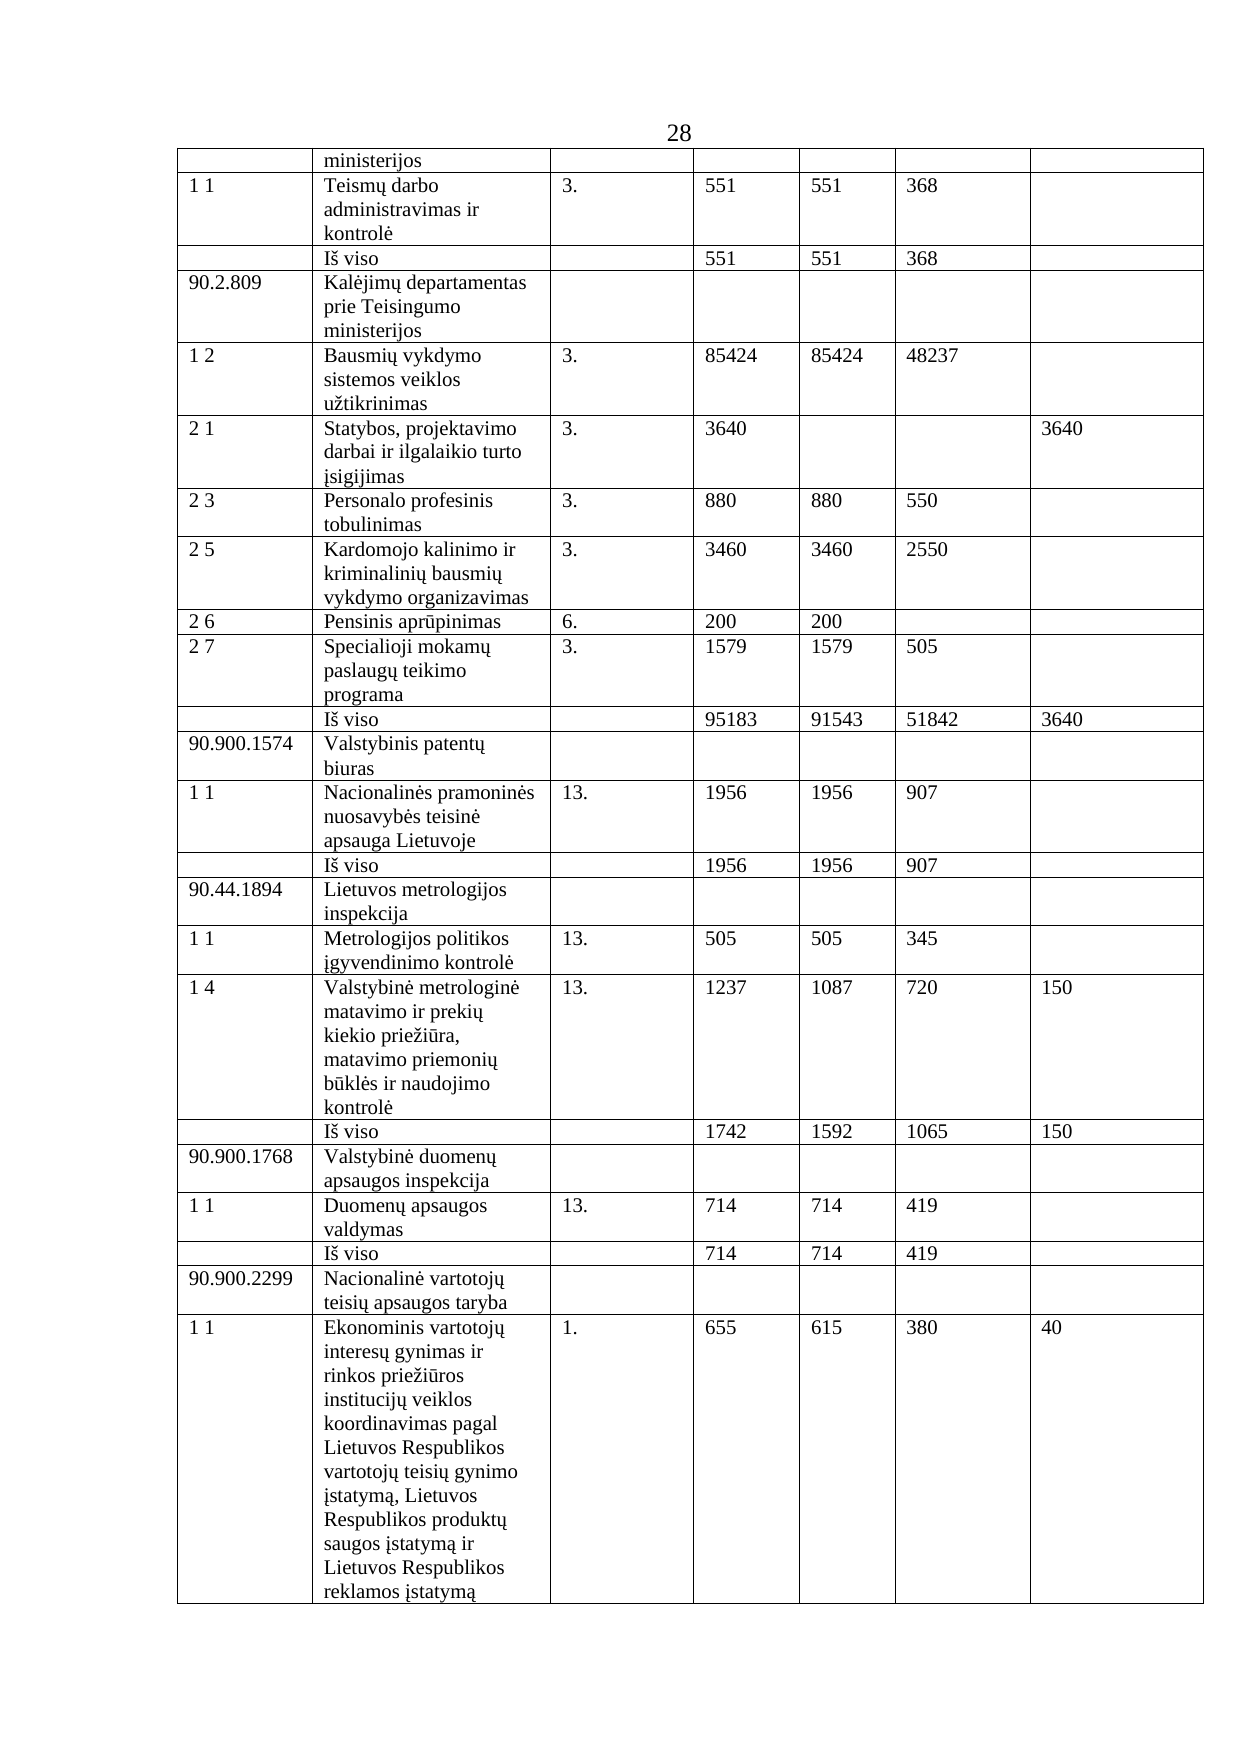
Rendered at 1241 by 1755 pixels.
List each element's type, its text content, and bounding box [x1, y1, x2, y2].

table_cell 85424 [694, 343, 799, 415]
table_cell 3. [551, 537, 693, 609]
table_cell [1031, 926, 1203, 974]
table_cell Iš viso [313, 246, 550, 269]
table_cell [178, 1242, 312, 1265]
table_cell [551, 1145, 693, 1192]
table_cell 1 1 [178, 173, 312, 245]
table_cell 1 1 [178, 1315, 312, 1603]
table_cell [1031, 246, 1203, 269]
table_cell 3640 [1031, 707, 1203, 731]
table_cell 345 [896, 926, 1030, 974]
table_cell [551, 271, 693, 342]
table_cell 200 [800, 610, 895, 633]
table_cell 551 [694, 173, 799, 245]
table_cell Nacionalinė vartotojų teisių apsaugos taryba [313, 1266, 550, 1314]
table_cell 551 [694, 246, 799, 269]
table_cell Teismų darbo administravimas ir kontrolė [313, 173, 550, 245]
table_cell [896, 732, 1030, 779]
table_cell 1. [551, 1315, 693, 1603]
table_cell [800, 732, 895, 779]
table_cell 85424 [800, 343, 895, 415]
table_cell 1237 [694, 975, 799, 1119]
table_cell 95183 [694, 707, 799, 731]
table_cell [551, 1266, 693, 1314]
table_cell 150 [1031, 975, 1203, 1119]
table_cell [551, 246, 693, 269]
table_cell [896, 1145, 1030, 1192]
table_cell 655 [694, 1315, 799, 1603]
table_cell 1579 [694, 635, 799, 706]
table_cell [1031, 173, 1203, 245]
table_cell 51842 [896, 707, 1030, 731]
table_cell 90.900.1574 [178, 732, 312, 779]
table_cell Personalo profesinis tobulinimas [313, 489, 550, 536]
table_cell 880 [800, 489, 895, 536]
table_cell 3640 [694, 416, 799, 488]
table_cell 3. [551, 343, 693, 415]
table_cell Valstybinė duomenų apsaugos inspekcija [313, 1145, 550, 1192]
table_cell [896, 416, 1030, 488]
table_cell [800, 271, 895, 342]
table_cell [551, 707, 693, 731]
table_cell [1031, 610, 1203, 633]
table_cell 90.900.1768 [178, 1145, 312, 1192]
table_cell [1031, 1266, 1203, 1314]
table_cell 714 [694, 1193, 799, 1241]
table_cell 907 [896, 781, 1030, 852]
table_cell Pensinis aprūpinimas [313, 610, 550, 633]
table_cell [1031, 635, 1203, 706]
table_cell 91543 [800, 707, 895, 731]
table_cell 13. [551, 975, 693, 1119]
table_cell 2 3 [178, 489, 312, 536]
table_cell Metrologijos politikos įgyvendinimo kontrolė [313, 926, 550, 974]
table_cell [1031, 537, 1203, 609]
table_cell 90.44.1894 [178, 878, 312, 925]
table_cell [896, 610, 1030, 633]
table_cell 1 2 [178, 343, 312, 415]
table_cell [551, 878, 693, 925]
table_cell [694, 878, 799, 925]
table_cell 13. [551, 1193, 693, 1241]
table_cell 6. [551, 610, 693, 633]
table_cell 1956 [800, 781, 895, 852]
table_cell 505 [800, 926, 895, 974]
table_cell 419 [896, 1193, 1030, 1241]
table_cell [1031, 1193, 1203, 1241]
table_cell [178, 149, 312, 172]
table_cell Kalėjimų departamentas prie Teisingumo ministerijos [313, 271, 550, 342]
table_cell Valstybinė metrologinė matavimo ir prekių kiekio priežiūra, matavimo priemonių būklės ir naudojimo kontrolė [313, 975, 550, 1119]
table_cell 368 [896, 173, 1030, 245]
table_cell 13. [551, 781, 693, 852]
table_cell [694, 1145, 799, 1192]
table_cell Specialioji mokamų paslaugų teikimo programa [313, 635, 550, 706]
table_cell 3460 [800, 537, 895, 609]
table_cell [1031, 149, 1203, 172]
table_cell Statybos, projektavimo darbai ir ilgalaikio turto įsigijimas [313, 416, 550, 488]
table_cell Lietuvos metrologijos inspekcija [313, 878, 550, 925]
table_cell 368 [896, 246, 1030, 269]
table_cell [178, 853, 312, 877]
table_cell 3. [551, 173, 693, 245]
table_cell [1031, 1242, 1203, 1265]
table_cell 419 [896, 1242, 1030, 1265]
table_cell 1 1 [178, 926, 312, 974]
table_cell 200 [694, 610, 799, 633]
table_cell 1 1 [178, 1193, 312, 1241]
table_cell 3460 [694, 537, 799, 609]
table_cell [800, 149, 895, 172]
table_cell 150 [1031, 1120, 1203, 1143]
table_cell 615 [800, 1315, 895, 1603]
table_cell [896, 149, 1030, 172]
table_cell 551 [800, 246, 895, 269]
table_cell 720 [896, 975, 1030, 1119]
table_cell [1031, 1145, 1203, 1192]
table_cell 3. [551, 635, 693, 706]
table_cell [551, 1120, 693, 1143]
table_cell Ekonominis vartotojų interesų gynimas ir rinkos priežiūros institucijų veiklos koordinavimas pagal Lietuvos Respublikos vartotojų teisių gynimo įstatymą, Lietuvos Respublikos produktų saugos įstatymą ir Lietuvos Respublikos reklamos įstatymą [313, 1315, 550, 1603]
table_cell 1 4 [178, 975, 312, 1119]
table_cell 2 7 [178, 635, 312, 706]
table_cell 1 1 [178, 781, 312, 852]
table_cell [178, 707, 312, 731]
table_cell 880 [694, 489, 799, 536]
table_cell 714 [800, 1193, 895, 1241]
table_cell [1031, 853, 1203, 877]
table_cell [1031, 781, 1203, 852]
table_cell 1956 [694, 853, 799, 877]
table_cell 1956 [694, 781, 799, 852]
table_cell 2 1 [178, 416, 312, 488]
table_cell [1031, 271, 1203, 342]
table_cell [1031, 343, 1203, 415]
table_cell 1956 [800, 853, 895, 877]
table_cell Valstybinis patentų biuras [313, 732, 550, 779]
table_cell [694, 1266, 799, 1314]
table_cell 1742 [694, 1120, 799, 1143]
table_cell 380 [896, 1315, 1030, 1603]
table_cell 505 [694, 926, 799, 974]
table_cell 907 [896, 853, 1030, 877]
table_cell [694, 732, 799, 779]
table_cell [800, 1145, 895, 1192]
table_cell 551 [800, 173, 895, 245]
table_cell Duomenų apsaugos valdymas [313, 1193, 550, 1241]
table_cell 1592 [800, 1120, 895, 1143]
table_cell [800, 878, 895, 925]
table_cell Iš viso [313, 707, 550, 731]
table_cell 1087 [800, 975, 895, 1119]
table_cell [551, 732, 693, 779]
table_cell Nacionalinės pramoninės nuosavybės teisinė apsauga Lietuvoje [313, 781, 550, 852]
table_cell 3. [551, 489, 693, 536]
table_cell [178, 1120, 312, 1143]
table_cell Kardomojo kalinimo ir kriminalinių bausmių vykdymo organizavimas [313, 537, 550, 609]
table_cell 550 [896, 489, 1030, 536]
table_cell 714 [694, 1242, 799, 1265]
table_cell [178, 246, 312, 269]
table_cell [1031, 732, 1203, 779]
table_cell [551, 1242, 693, 1265]
table_cell [896, 878, 1030, 925]
table_cell Iš viso [313, 1242, 550, 1265]
table_cell [551, 149, 693, 172]
table_cell [1031, 489, 1203, 536]
table_cell 714 [800, 1242, 895, 1265]
table_cell 90.2.809 [178, 271, 312, 342]
table_cell 1065 [896, 1120, 1030, 1143]
table_cell [896, 271, 1030, 342]
table_cell 1579 [800, 635, 895, 706]
table_cell Bausmių vykdymo sistemos veiklos užtikrinimas [313, 343, 550, 415]
table_cell 505 [896, 635, 1030, 706]
table_cell 2550 [896, 537, 1030, 609]
table_cell 3. [551, 416, 693, 488]
table_cell [694, 149, 799, 172]
table_cell 90.900.2299 [178, 1266, 312, 1314]
table_cell 48237 [896, 343, 1030, 415]
table_cell [800, 416, 895, 488]
table_cell [551, 853, 693, 877]
table_cell 40 [1031, 1315, 1203, 1603]
table_cell [694, 271, 799, 342]
table_cell 2 6 [178, 610, 312, 633]
table_cell Iš viso [313, 1120, 550, 1143]
table_cell 3640 [1031, 416, 1203, 488]
table_cell 13. [551, 926, 693, 974]
table_cell [896, 1266, 1030, 1314]
table_cell [1031, 878, 1203, 925]
table_cell ministerijos [313, 149, 550, 172]
table_cell Iš viso [313, 853, 550, 877]
table_cell [800, 1266, 895, 1314]
table_cell 2 5 [178, 537, 312, 609]
